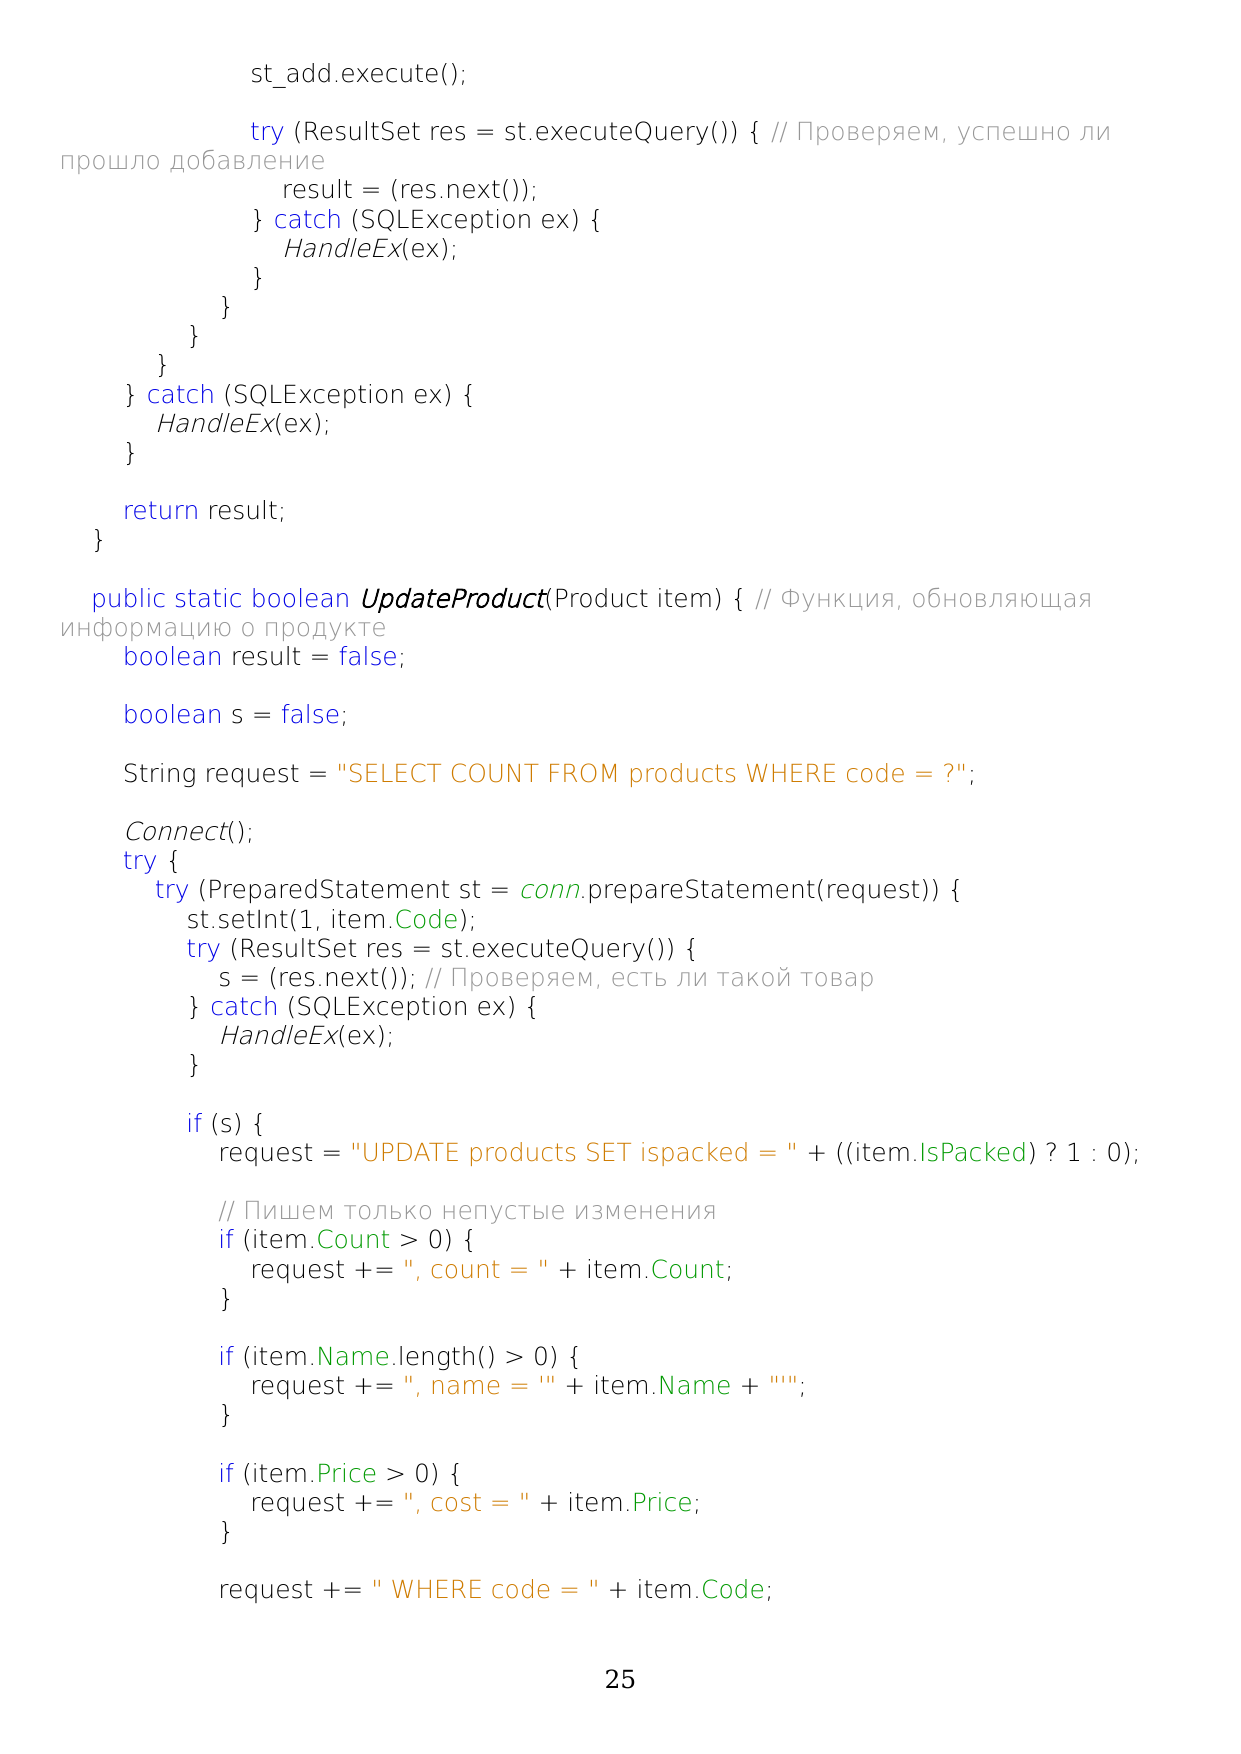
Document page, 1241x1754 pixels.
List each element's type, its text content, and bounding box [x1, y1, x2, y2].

text try { [59, 847, 1181, 876]
text request = "UPDATE products SET ispacked = " + ((item.IsPacked) ? 1 : 0); [59, 1138, 1181, 1167]
text HandleEx(ex); [59, 1022, 1181, 1051]
text } [59, 1284, 1181, 1313]
text } catch (SQLException ex) { [59, 992, 1181, 1022]
text request += " WHERE code = " + item.Code; [59, 1576, 1181, 1605]
text } [59, 292, 1181, 322]
text if (item.Name.length() > 0) { [59, 1342, 1181, 1372]
text st_add.execute(); [59, 59, 1181, 88]
text try (PreparedStatement st = conn.prepareStatement(request)) { [59, 876, 1181, 905]
text try (ResultSet res = st.executeQuery()) { [59, 934, 1181, 963]
text HandleEx(ex); [59, 409, 1181, 438]
text HandleEx(ex); [59, 234, 1181, 263]
text result = (res.next()); [59, 176, 1181, 205]
text request += ", name = '" + item.Name + "'"; [59, 1372, 1181, 1401]
text return result; [59, 497, 1181, 526]
text request += ", cost = " + item.Price; [59, 1488, 1181, 1517]
text if (item.Price > 0) { [59, 1459, 1181, 1488]
text if (s) { [59, 1109, 1181, 1138]
text boolean s = false; [59, 701, 1181, 730]
text String request = "SELECT COUNT FROM products WHERE code = ?"; [59, 759, 1181, 788]
text } catch (SQLException ex) { [59, 205, 1181, 234]
text request += ", count = " + item.Count; [59, 1255, 1181, 1284]
text try (ResultSet res = st.executeQuery()) { // Проверяем, успешно ли прошло добавление [59, 117, 1181, 176]
text public static boolean UpdateProduct(Product item) { // Функция, обновляющая информацию о продукте [59, 584, 1181, 642]
text // Пишем только непустые изменения [59, 1197, 1181, 1226]
text } [59, 322, 1181, 351]
text s = (res.next()); // Проверяем, есть ли такой товар [59, 963, 1181, 992]
text } [59, 526, 1181, 555]
text Connect(); [59, 817, 1181, 847]
text } [59, 1401, 1181, 1430]
text if (item.Count > 0) { [59, 1226, 1181, 1255]
text boolean result = false; [59, 642, 1181, 672]
text st.setInt(1, item.Code); [59, 905, 1181, 934]
text } [59, 263, 1181, 292]
text } [59, 351, 1181, 380]
text } [59, 1517, 1181, 1547]
text } catch (SQLException ex) { [59, 380, 1181, 409]
text } [59, 438, 1181, 467]
text } [59, 1051, 1181, 1080]
